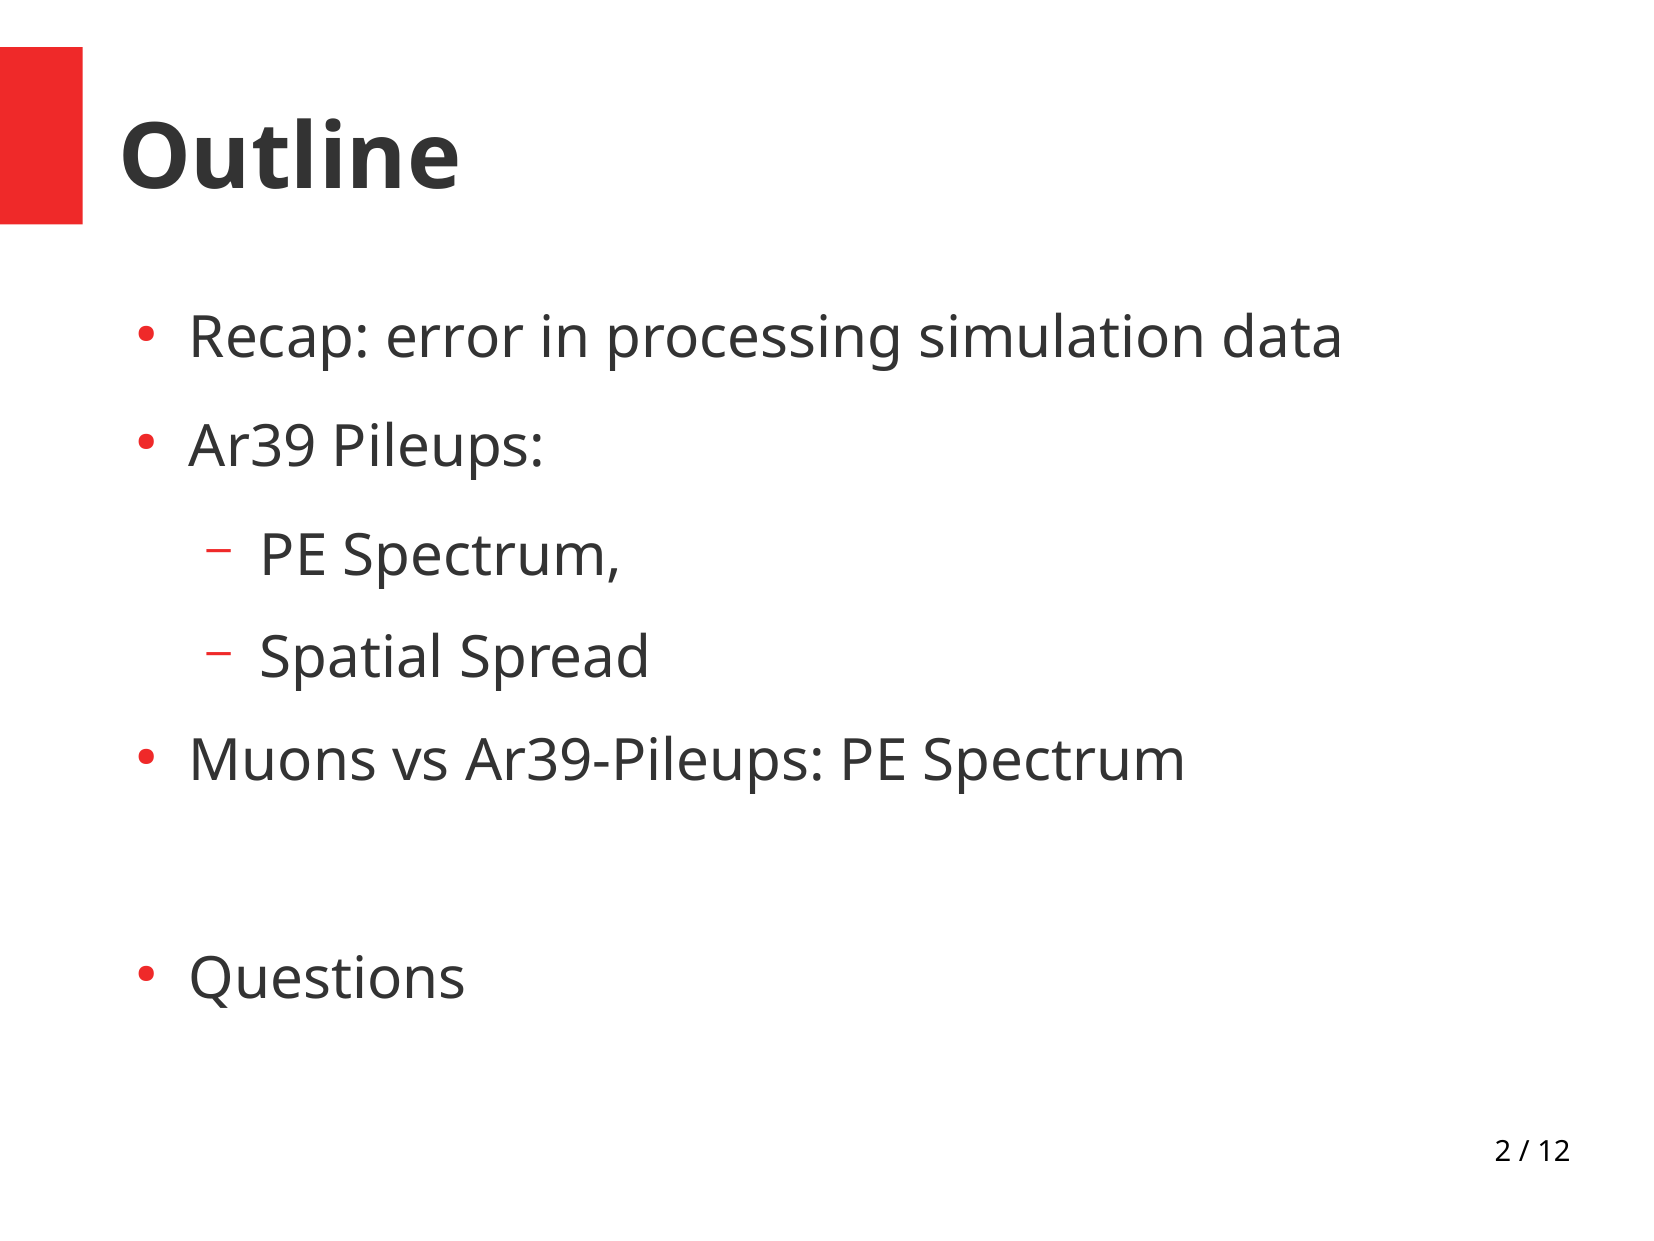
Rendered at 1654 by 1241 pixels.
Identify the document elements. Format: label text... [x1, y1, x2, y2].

title Outline [118, 49, 1571, 257]
list Recap: error in processing simulation data Ar39 Pileups: PE Spectrum, Spatial Spread Muons vs Ar39-Pileups: PE Spectrum Questions [118, 295, 1536, 1074]
